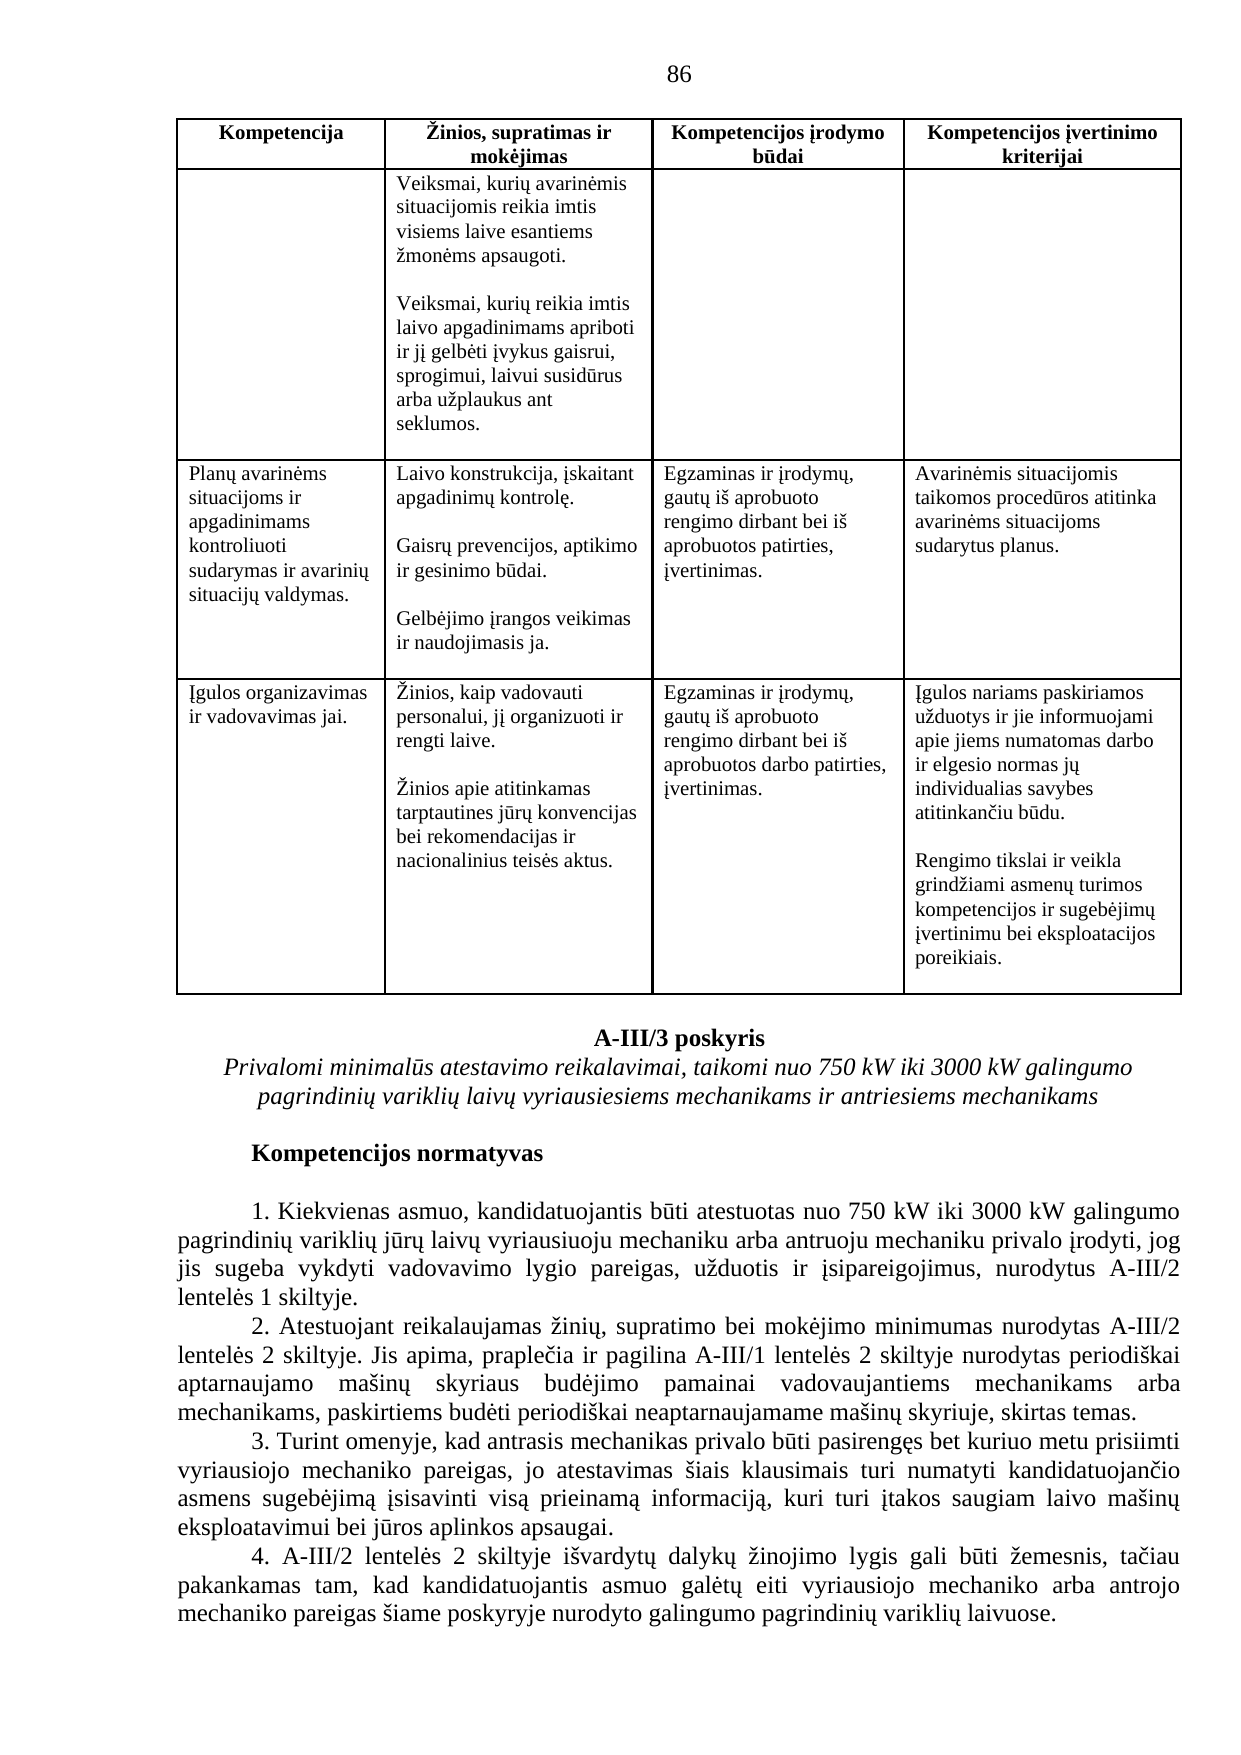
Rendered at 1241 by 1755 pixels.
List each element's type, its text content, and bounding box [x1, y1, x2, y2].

text A-III/3 poskyris [177, 1023, 1181, 1052]
table_cell Žinios, kaip vadovauti personalui, jį organizuoti ir rengti laive. Žinios apie atitinkamas tarptautines jūrų konvencijas bei rekomendacijas ir nacionalinius teisės aktus. [386, 680, 651, 993]
table_cell Planų avarinėms situacijoms ir apgadinimams kontroliuoti sudarymas ir avarinių situacijų valdymas. [178, 461, 384, 678]
table_cell Įgulos organizavimas ir vadovavimas jai. [178, 680, 384, 993]
table_header Kompetencijos įvertinimo kriterijai [905, 120, 1180, 168]
text 3. Turint omenyje, kad antrasis mechanikas privalo būti pasirengęs bet kuriuo metu prisiimti vyriausiojo mechaniko pareigas, jo atestavimas šiais klausimais turi numatyti kandidatuojančio asmens sugebėjimą įsisavinti visą prieinamą informaciją, kuri turi įtakos saugiam laivo mašinų eksploatavimui bei jūros aplinkos apsaugai. [177, 1426, 1181, 1541]
table_header Žinios, supratimas ir mokėjimas [386, 120, 651, 168]
text Kompetencijos normatyvas [177, 1138, 1181, 1167]
table_cell Avarinėmis situacijomis taikomos procedūros atitinka avarinėms situacijoms sudarytus planus. [905, 461, 1180, 678]
table_cell [905, 170, 1180, 459]
text 4. A-III/2 lentelės 2 skiltyje išvardytų dalykų žinojimo lygis gali būti žemesnis, tačiau pakankamas tam, kad kandidatuojantis asmuo galėtų eiti vyriausiojo mechaniko arba antrojo mechaniko pareigas šiame poskyryje nurodyto galingumo pagrindinių variklių laivuose. [177, 1541, 1181, 1627]
text 1. Kiekvienas asmuo, kandidatuojantis būti atestuotas nuo 750 kW iki 3000 kW galingumo pagrindinių variklių jūrų laivų vyriausiuoju mechaniku arba antruoju mechaniku privalo įrodyti, jog jis sugeba vykdyti vadovavimo lygio pareigas, užduotis ir įsipareigojimus, nurodytus A-III/2 lentelės 1 skiltyje. [177, 1196, 1181, 1311]
table_header Kompetencijos įrodymo būdai [654, 120, 903, 168]
table_cell [654, 170, 903, 459]
table_header Kompetencija [178, 120, 384, 168]
table_cell Egzaminas ir įrodymų, gautų iš aprobuoto rengimo dirbant bei iš aprobuotos patirties, įvertinimas. [654, 461, 903, 678]
table_cell Veiksmai, kurių avarinėmis situacijomis reikia imtis visiems laive esantiems žmonėms apsaugoti. Veiksmai, kurių reikia imtis laivo apgadinimams apriboti ir jį gelbėti įvykus gaisrui, sprogimui, laivui susidūrus arba užplaukus ant seklumos. [386, 170, 651, 459]
table_cell Laivo konstrukcija, įskaitant apgadinimų kontrolę. Gaisrų prevencijos, aptikimo ir gesinimo būdai. Gelbėjimo įrangos veikimas ir naudojimasis ja. [386, 461, 651, 678]
text Privalomi minimalūs atestavimo reikalavimai, taikomi nuo 750 kW iki 3000 kW galingumo pagrindinių variklių laivų vyriausiesiems mechanikams ir antriesiems mechanikams [177, 1052, 1181, 1110]
table_cell Įgulos nariams paskiriamos užduotys ir jie informuojami apie jiems numatomas darbo ir elgesio normas jų individualias savybes atitinkančiu būdu. Rengimo tikslai ir veikla grindžiami asmenų turimos kompetencijos ir sugebėjimų įvertinimu bei eksploatacijos poreikiais. [905, 680, 1180, 993]
text 2. Atestuojant reikalaujamas žinių, supratimo bei mokėjimo minimumas nurodytas A-III/2 lentelės 2 skiltyje. Jis apima, praplečia ir pagilina A-III/1 lentelės 2 skiltyje nurodytas periodiškai aptarnaujamo mašinų skyriaus budėjimo pamainai vadovaujantiems mechanikams arba mechanikams, paskirtiems budėti periodiškai neaptarnaujamame mašinų skyriuje, skirtas temas. [177, 1311, 1181, 1426]
table_cell Egzaminas ir įrodymų, gautų iš aprobuoto rengimo dirbant bei iš aprobuotos darbo patirties, įvertinimas. [654, 680, 903, 993]
table_cell [178, 170, 384, 459]
